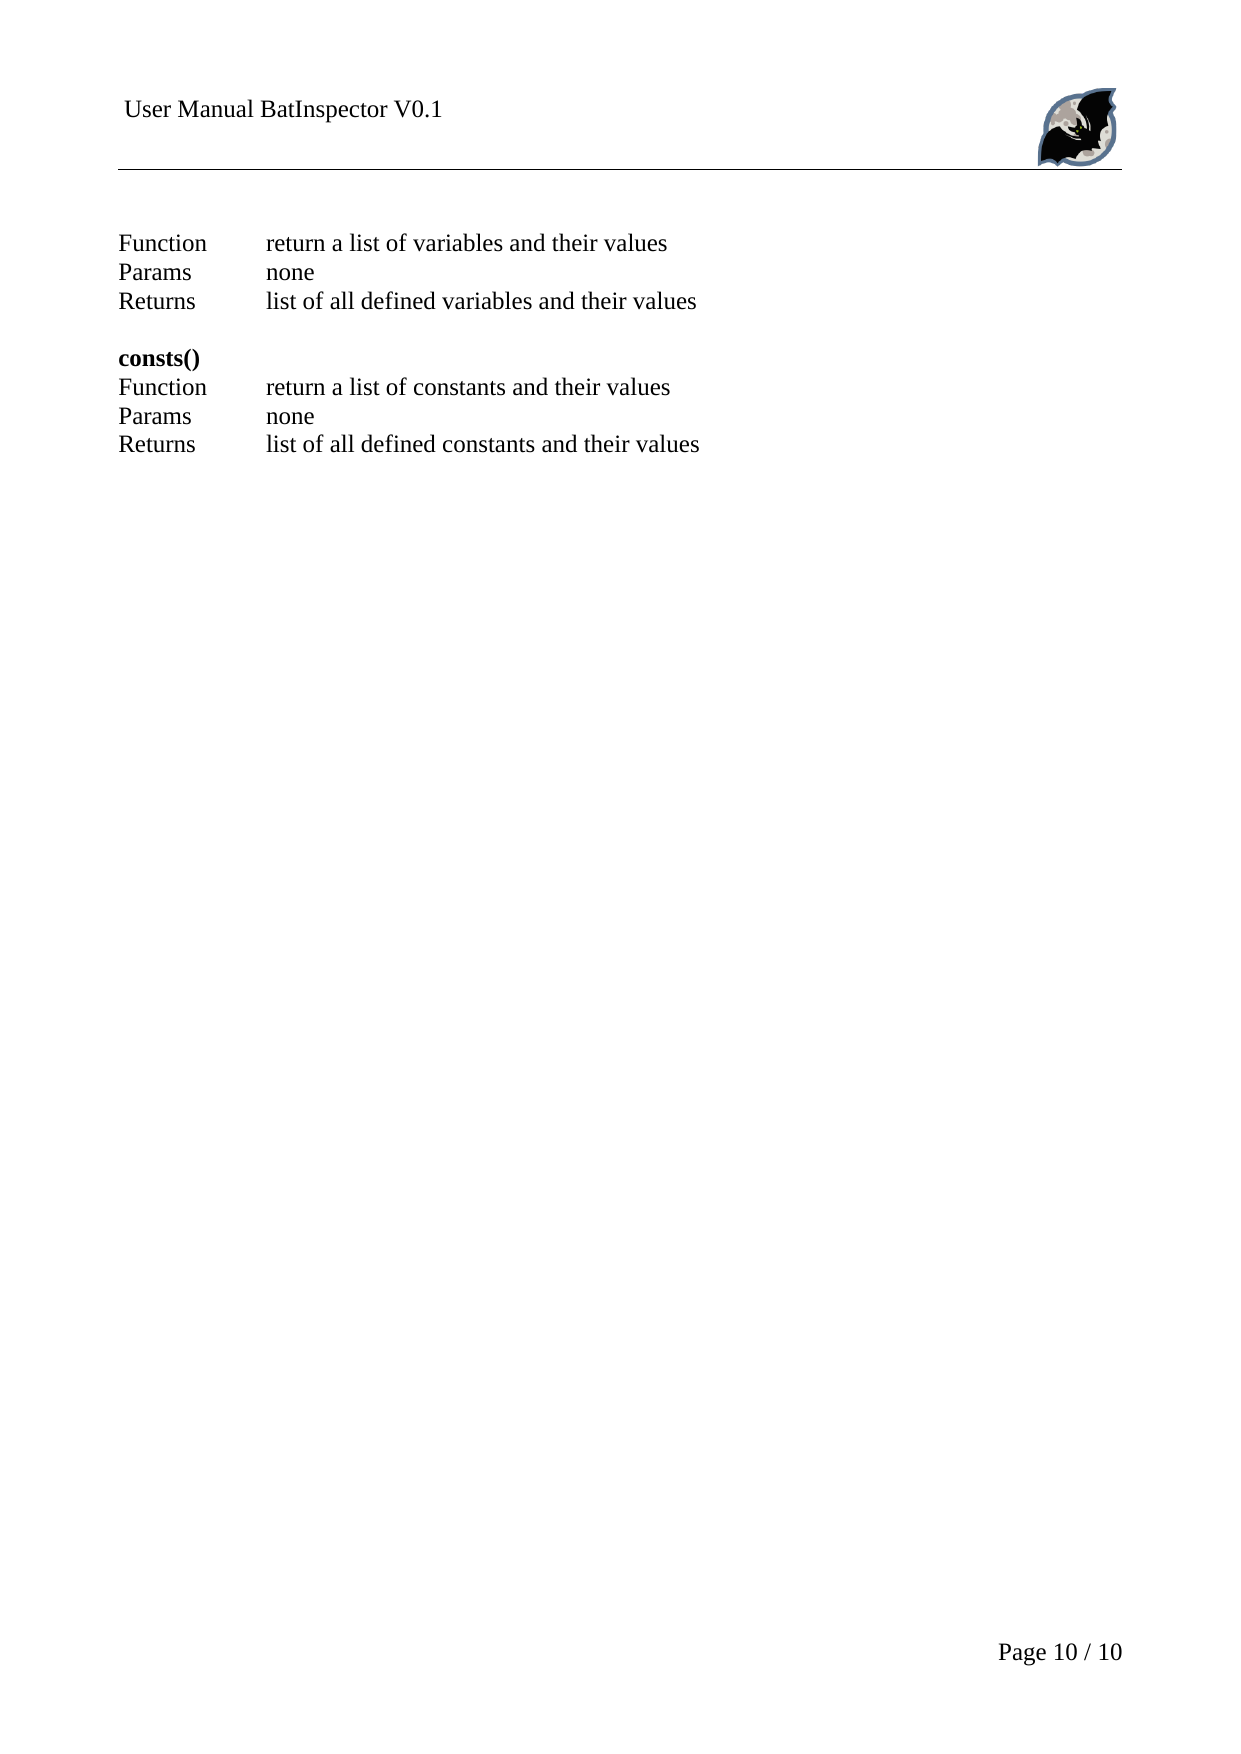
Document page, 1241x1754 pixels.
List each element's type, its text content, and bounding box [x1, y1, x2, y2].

text Function return a list of variables and their values [118, 228, 1122, 257]
text Params none [118, 401, 1122, 429]
text Params none [118, 257, 1122, 286]
picture [1037, 88, 1117, 167]
text Returns list of all defined variables and their values [118, 286, 1122, 314]
text consts() [118, 343, 1122, 372]
text Returns list of all defined constants and their values [118, 429, 1122, 458]
text Function return a list of constants and their values [118, 372, 1122, 401]
